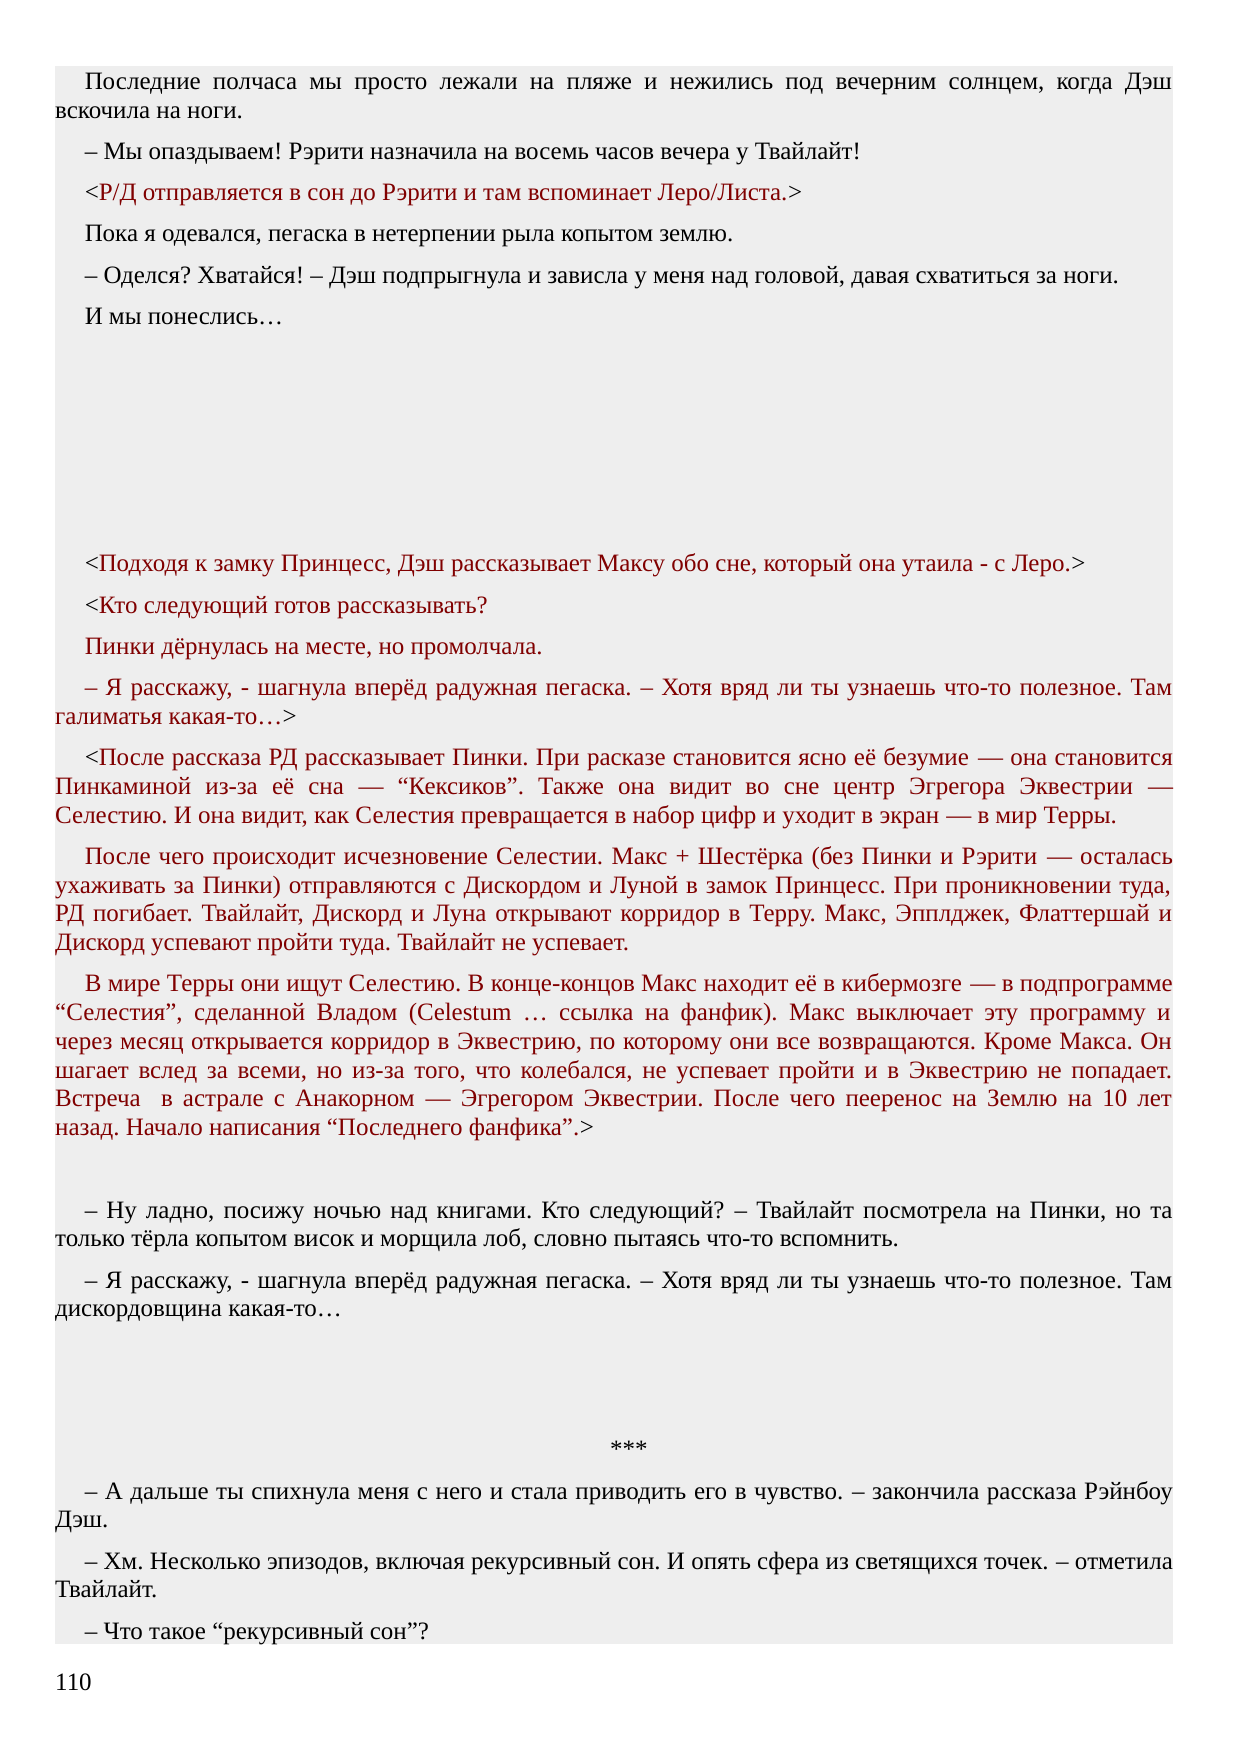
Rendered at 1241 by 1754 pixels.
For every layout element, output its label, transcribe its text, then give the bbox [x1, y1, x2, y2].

text – Ну ладно, посижу ночью над книгами. Кто следующий? – Твайлайт посмотрела на Пинки, но та только тёрла копытом висок и морщила лоб, словно пытаясь что-то вспомнить. [55, 1195, 1173, 1252]
text <Кто следующий готов рассказывать? [55, 590, 1173, 618]
text <После рассказа РД рассказывает Пинки. При расказе становится ясно её безумие — она становится Пинкаминой из-за её сна — “Кексиков”. Также она видит во сне центр Эгрегора Эквестрии — Селестию. И она видит, как Селестия превращается в набор цифр и уходит в экран — в мир Терры. [55, 742, 1173, 828]
text <Подходя к замку Принцесс, Дэш рассказывает Максу обо сне, который она утаила - с Леро.> [55, 548, 1173, 577]
text После чего происходит исчезновение Селестии. Макс + Шестёрка (без Пинки и Рэрити — осталась ухаживать за Пинки) отправляются с Дискордом и Луной в замок Принцесс. При проникновении туда, РД погибает. Твайлайт, Дискорд и Луна открывают корридор в Терру. Макс, Эпплджек, Флаттершай и Дискорд успевают пройти туда. Твайлайт не успевает. [55, 841, 1173, 956]
text – Мы опаздываем! Рэрити назначила на восемь часов вечера у Твайлайт! [55, 136, 1173, 165]
text Пинки дёрнулась на месте, но промолчала. [55, 631, 1173, 660]
text – Я расскажу, - шагнула вперёд радужная пегаска. – Хотя вряд ли ты узнаешь что-то полезное. Там галиматья какая-то…> [55, 672, 1173, 730]
text В мире Терры они ищут Селестию. В конце-концов Макс находит её в кибермозге — в подпрограмме “Селестия”, сделанной Владом (Celestum … ссылка на фанфик). Макс выключает эту программу и через месяц открывается корридор в Эквестрию, по которому они все возвращаются. Кроме Макса. Он шагает вслед за всеми, но из-за того, что колебался, не успевает пройти и в Эквестрию не попадает. Встреча в астрале с Анакорном — Эгрегором Эквестрии. После чего пееренос на Землю на 10 лет назад. Начало написания “Последнего фанфика”.> [55, 968, 1173, 1141]
text – Я расскажу, - шагнула вперёд радужная пегаска. – Хотя вряд ли ты узнаешь что-то полезное. Там дискордовщина какая-то… [55, 1265, 1173, 1322]
text – А дальше ты спихнула меня с него и стала приводить его в чувство. – закончила рассказа Рэйнбоу Дэш. [55, 1476, 1173, 1533]
text *** [55, 1434, 1173, 1463]
text – Хм. Несколько эпизодов, включая рекурсивный сон. И опять сфера из светящихся точек. – отметила Твайлайт. [55, 1546, 1173, 1603]
text Последние полчаса мы просто лежали на пляже и нежились под вечерним солнцем, когда Дэш вскочила на ноги. [55, 66, 1173, 123]
text И мы понеслись… [55, 301, 1173, 330]
text Пока я одевался, пегаска в нетерпении рыла копытом землю. [55, 218, 1173, 247]
text <Р/Д отправляется в сон до Рэрити и там вспоминает Леро/Листа.> [55, 177, 1173, 206]
text – Что такое “рекурсивный сон”? [55, 1616, 1173, 1644]
text – Оделся? Хватайся! – Дэш подпрыгнула и зависла у меня над головой, давая схватиться за ноги. [55, 260, 1173, 288]
